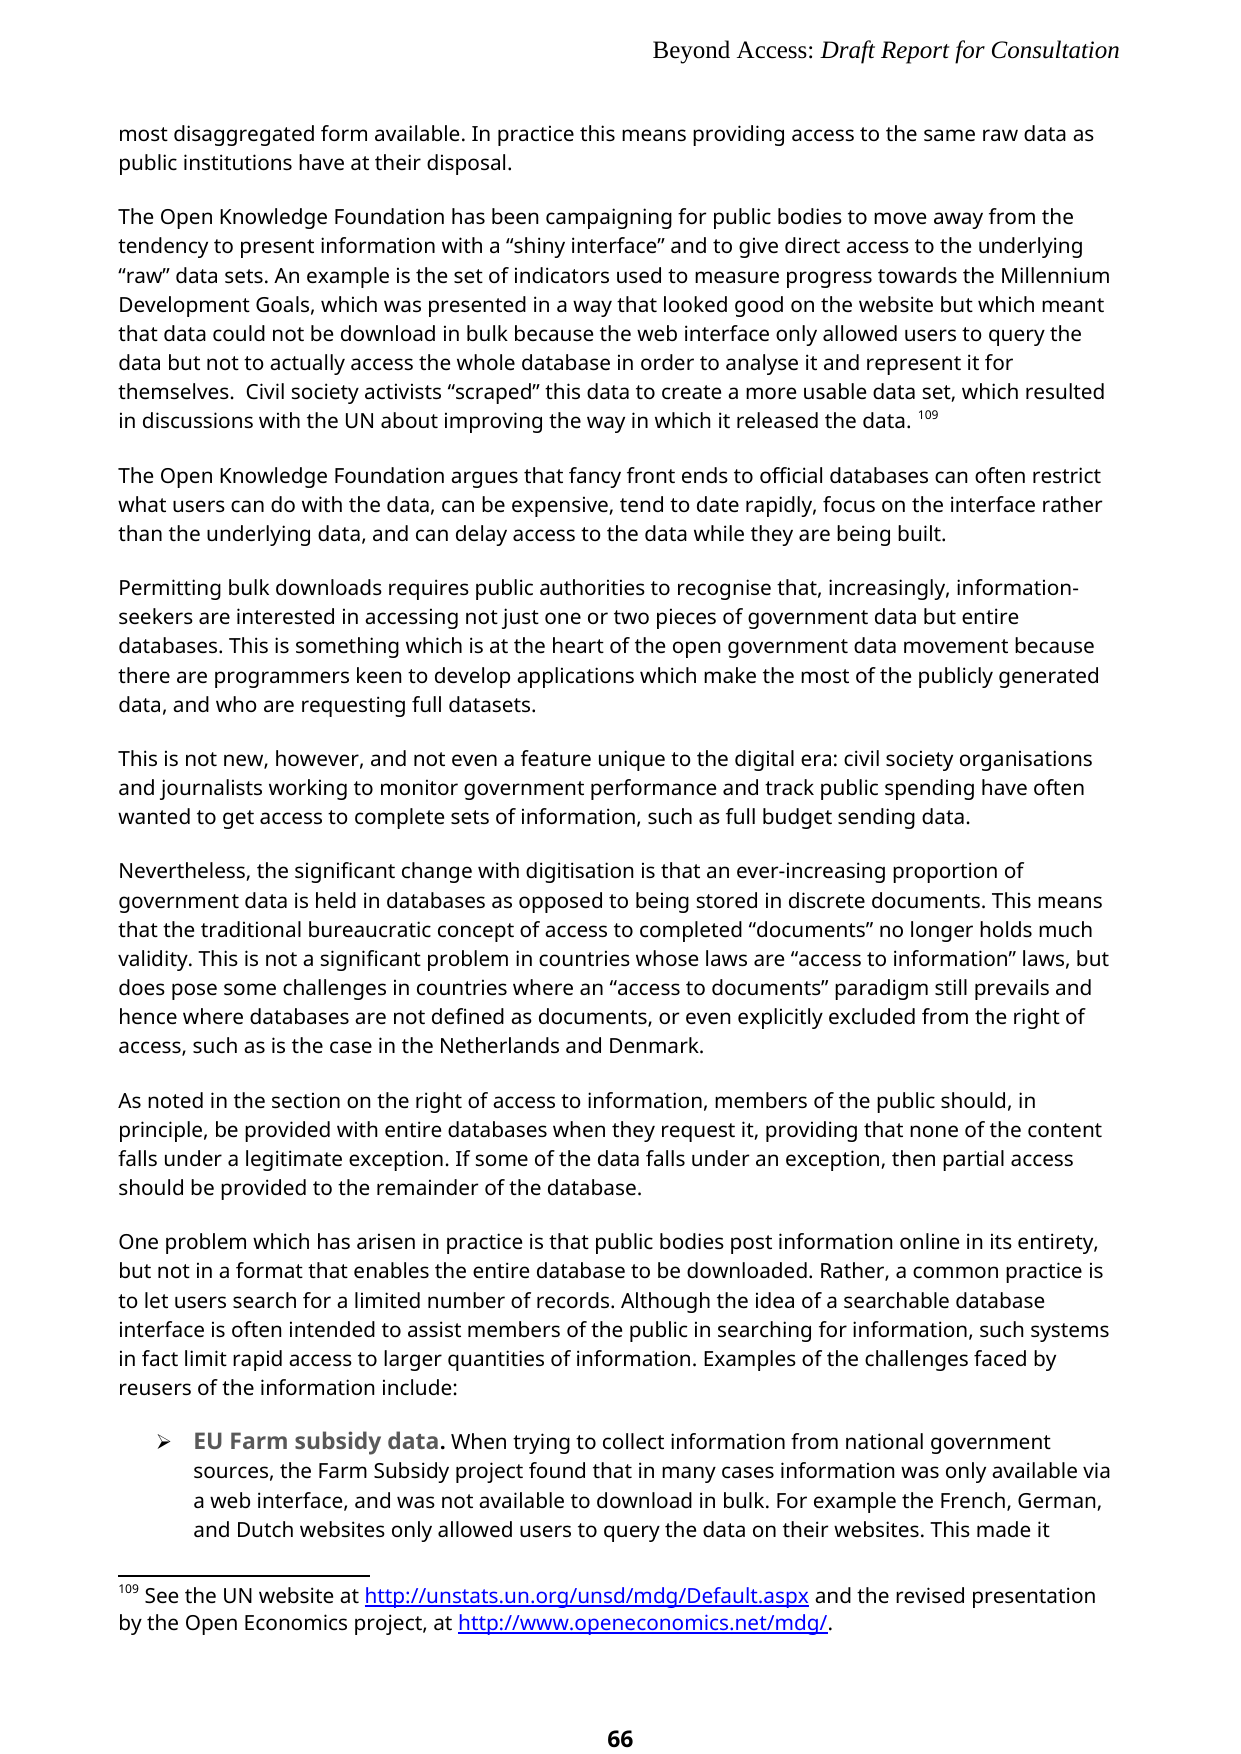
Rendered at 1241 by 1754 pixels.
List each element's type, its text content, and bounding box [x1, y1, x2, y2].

text The Open Knowledge Foundation has been campaigning for public bodies to move away from the tendency to present information with a “shiny interface” and to give direct access to the underlying “raw” data sets. An example is the set of indicators used to measure progress towards the Millennium Development Goals, which was presented in a way that looked good on the website but which meant that data could not be download in bulk because the web interface only allowed users to query the data but not to actually access the whole database in order to analyse it and represent it for themselves. Civil society activists “scraped” this data to create a more usable data set, which resulted in discussions with the UN about improving the way in which it released the data. [118, 201, 1122, 435]
text This is not new, however, and not even a feature unique to the digital era: civil society organisations and journalists working to monitor government performance and track public spending have often wanted to get access to complete sets of information, such as full budget sending data. [118, 743, 1122, 831]
text The Open Knowledge Foundation argues that fancy front ends to official databases can often restrict what users can do with the data, can be expensive, tend to date rapidly, focus on the interface rather than the underlying data, and can delay access to the data while they are being built. [118, 460, 1122, 547]
text See the UN website at http://unstats.un.org/unsd/mdg/Default.aspx and the revised presentation by the Open Economics project, at http://www.openeconomics.net/mdg/. [118, 1582, 1122, 1636]
text As noted in the section on the right of access to information, members of the public should, in principle, be provided with entire databases when they request it, providing that none of the content falls under a legitimate exception. If some of the data falls under an exception, then partial access should be provided to the remainder of the database. [118, 1085, 1122, 1201]
text most disaggregated form available. In practice this means providing access to the same raw data as public institutions have at their disposal. [118, 118, 1122, 176]
text Nevertheless, the significant change with digitisation is that an ever-increasing proportion of government data is held in databases as opposed to being stored in discrete documents. This means that the traditional bureaucratic concept of access to completed “documents” no longer holds much validity. This is not a significant problem in countries whose laws are “access to information” laws, but does pose some challenges in countries where an “access to documents” paradigm still prevails and hence where databases are not defined as documents, or even explicitly excluded from the right of access, such as is the case in the Netherlands and Denmark. [118, 856, 1122, 1060]
list EU Farm subsidy data. When trying to collect information from national government sources, the Farm Subsidy project found that in many cases information was only available via a web interface, and was not available to download in bulk. For example the French, German, and Dutch websites only allowed users to query the data on their websites. This made it [156, 1426, 1122, 1543]
text Permitting bulk downloads requires public authorities to recognise that, increasingly, information-seekers are interested in accessing not just one or two pieces of government data but entire databases. This is something which is at the heart of the open government data movement because there are programmers keen to develop applications which make the most of the publicly generated data, and who are requesting full datasets. [118, 572, 1122, 718]
text One problem which has arisen in practice is that public bodies post information online in its entirety, but not in a format that enables the entire database to be downloaded. Rather, a common practice is to let users search for a limited number of records. Although the idea of a searchable database interface is often intended to assist members of the public in searching for information, such systems in fact limit rapid access to larger quantities of information. Examples of the challenges faced by reusers of the information include: [118, 1226, 1122, 1401]
